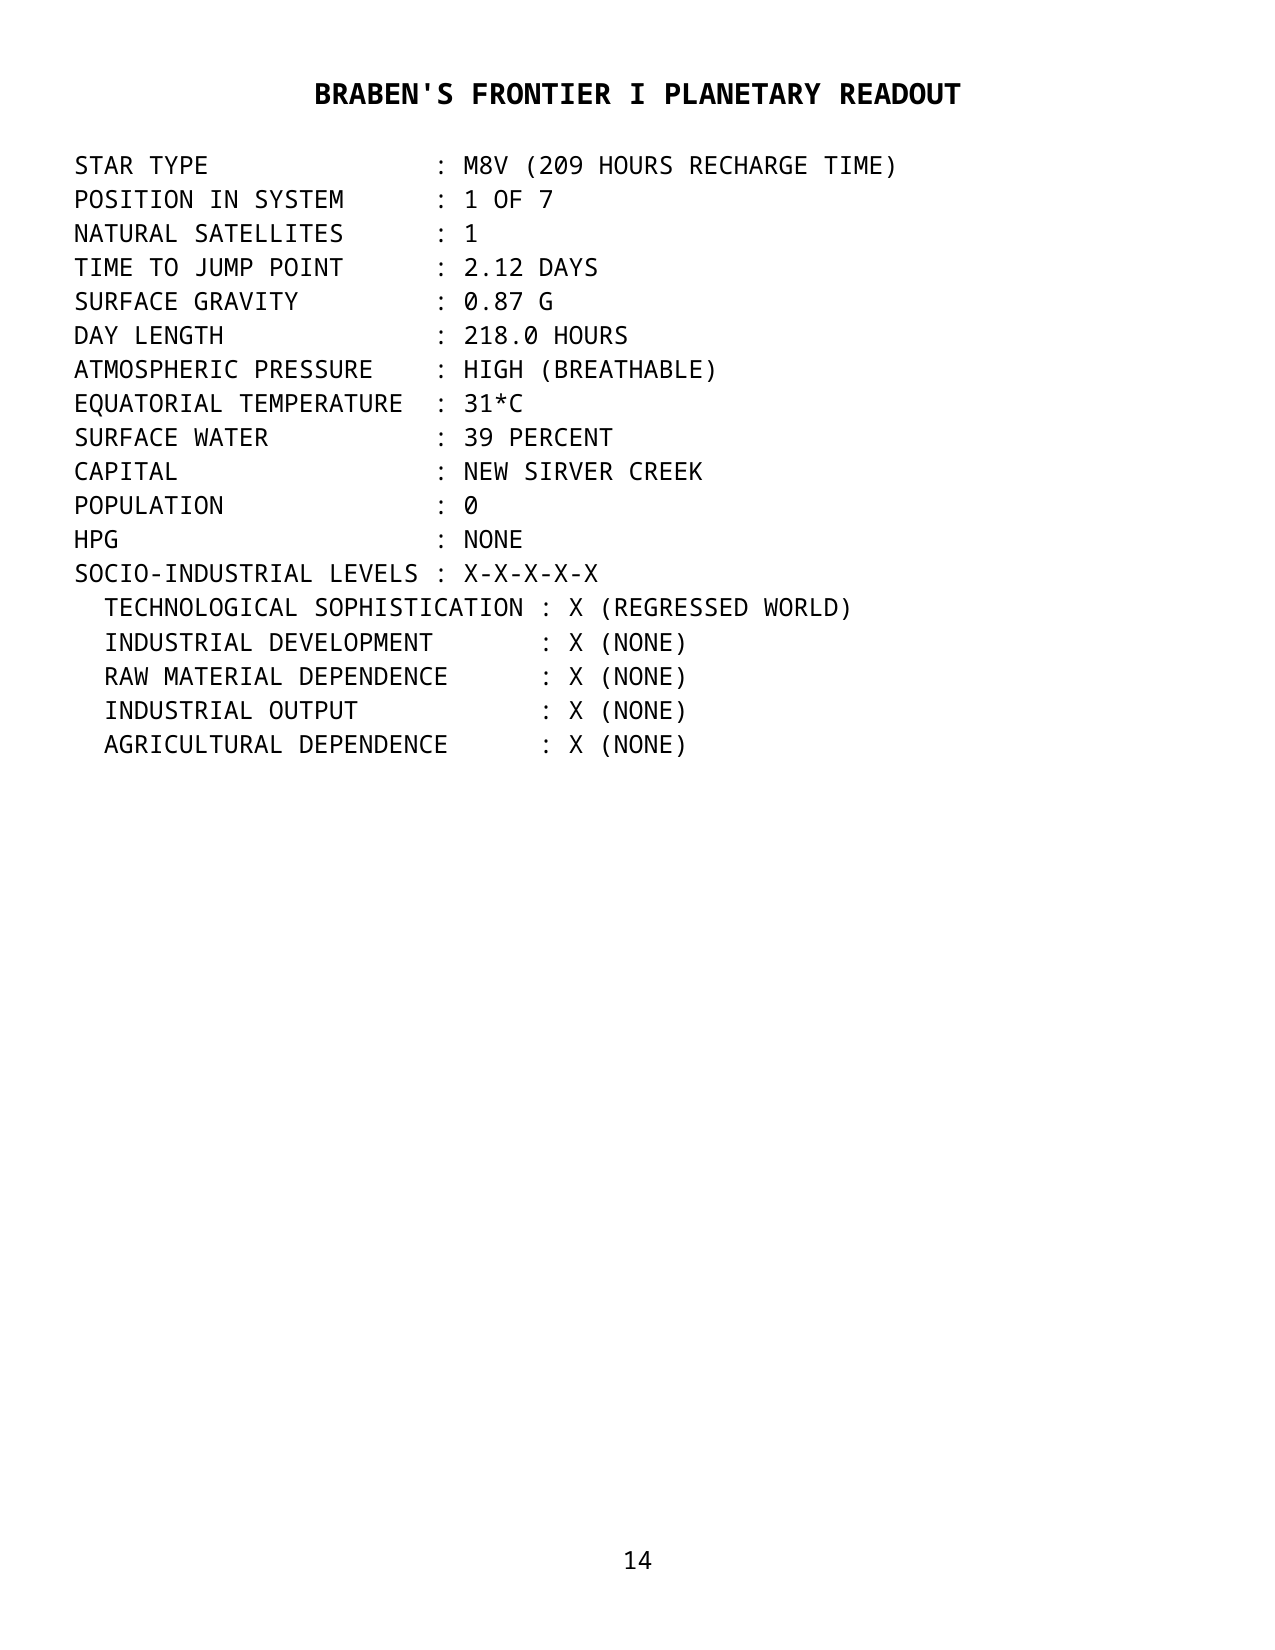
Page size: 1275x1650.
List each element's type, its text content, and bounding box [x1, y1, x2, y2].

text SURFACE WATER : 39 PERCENT [73, 420, 1201, 454]
text EQUATORIAL TEMPERATURE : 31*C [73, 386, 1201, 420]
text STAR TYPE : M8V (209 HOURS RECHARGE TIME) POSITION IN SYSTEM : 1 OF 7 [73, 147, 1201, 215]
text TIME TO JUMP POINT : 2.12 DAYS [73, 249, 1201, 283]
text DAY LENGTH : 218.0 HOURS [73, 318, 1201, 352]
text RAW MATERIAL DEPENDENCE : X (NONE) [73, 658, 1201, 692]
text INDUSTRIAL DEVELOPMENT : X (NONE) [73, 624, 1201, 658]
text AGRICULTURAL DEPENDENCE : X (NONE) [73, 726, 1201, 760]
text POPULATION : 0 [73, 488, 1201, 522]
text SURFACE GRAVITY : 0.87 G [73, 283, 1201, 318]
text CAPITAL : NEW SIRVER CREEK [73, 454, 1201, 488]
text HPG : NONE [73, 522, 1201, 556]
subtitle BRABEN'S FRONTIER I PLANETARY READOUT [73, 73, 1201, 113]
text INDUSTRIAL OUTPUT : X (NONE) [73, 692, 1201, 726]
text NATURAL SATELLITES : 1 [73, 215, 1201, 249]
text TECHNOLOGICAL SOPHISTICATION : X (REGRESSED WORLD) [73, 590, 1201, 624]
text SOCIO-INDUSTRIAL LEVELS : X-X-X-X-X [73, 556, 1201, 590]
text ATMOSPHERIC PRESSURE : HIGH (BREATHABLE) [73, 352, 1201, 386]
